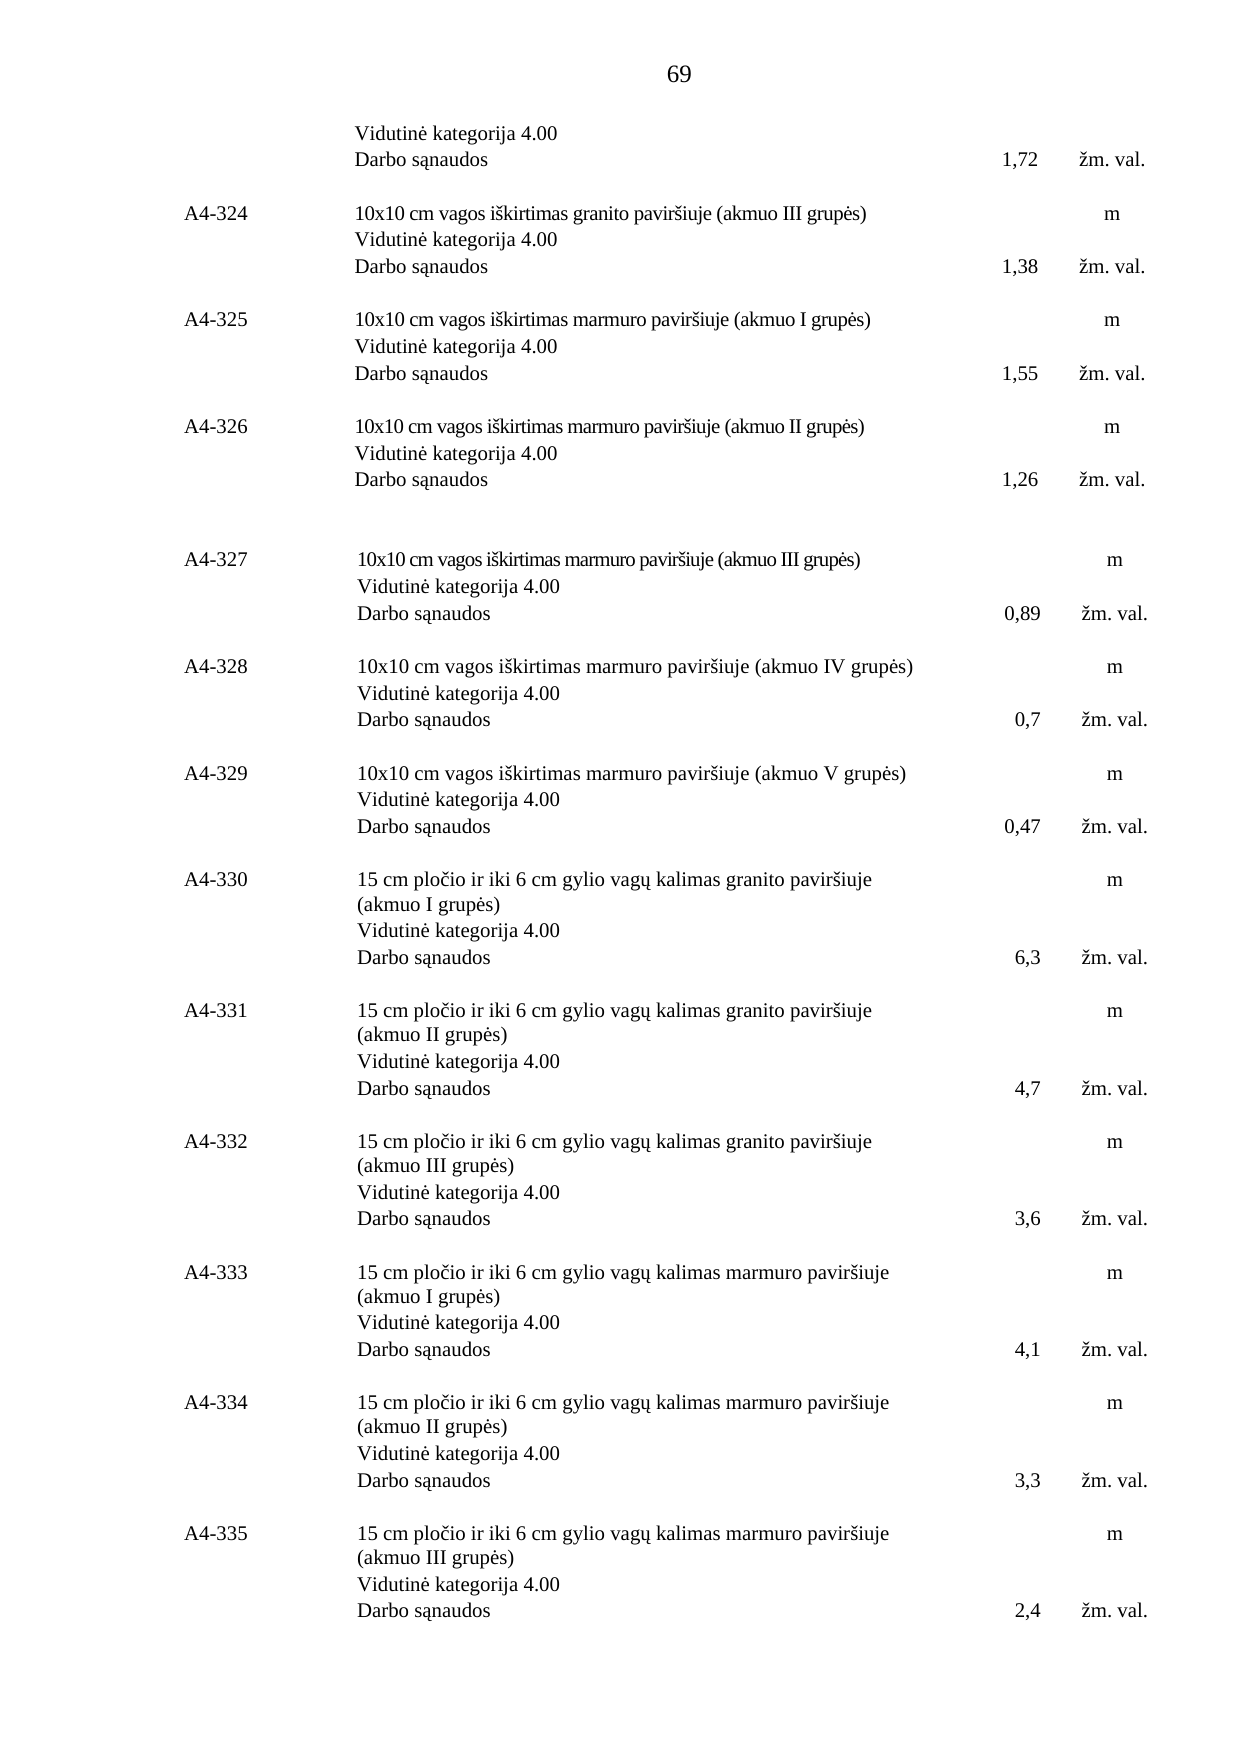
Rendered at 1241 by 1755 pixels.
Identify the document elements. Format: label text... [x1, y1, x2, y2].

table_cell [181, 625, 354, 651]
table_cell žm. val. [1048, 598, 1181, 625]
table_cell [1048, 1100, 1181, 1126]
table_cell [177, 651, 181, 678]
table_cell Darbo sąnaudos [354, 1465, 917, 1492]
table_cell A4-329 [181, 758, 354, 785]
table_cell [177, 1073, 181, 1099]
table_cell [354, 1492, 917, 1518]
table_cell žm. val. [1048, 1596, 1181, 1622]
table_cell [1048, 1308, 1181, 1334]
table_cell [181, 838, 354, 865]
table_cell 15 cm pločio ir iki 6 cm gylio vagų kalimas marmuro paviršiuje (akmuo I grupės) [354, 1257, 917, 1308]
table_cell [177, 198, 181, 225]
table_cell [177, 1388, 181, 1438]
table_cell A4-325 [181, 305, 352, 331]
table_cell [177, 1439, 181, 1465]
table_cell [177, 1596, 181, 1622]
table_cell Darbo sąnaudos [354, 705, 917, 731]
table_cell [177, 1257, 181, 1308]
table_cell m [1048, 1388, 1181, 1438]
table_cell [915, 331, 1046, 358]
table_cell [917, 545, 1048, 571]
table_cell A4-327 [181, 545, 354, 571]
table_cell [915, 411, 1046, 438]
table_cell žm. val. [1046, 465, 1178, 491]
table_cell A4-330 [181, 865, 354, 916]
table_cell [181, 1046, 354, 1073]
table_cell Darbo sąnaudos [352, 145, 915, 171]
table_cell [181, 331, 352, 358]
table_cell 10x10 cm vagos iškirtimas marmuro paviršiuje (akmuo V grupės) [354, 758, 917, 785]
table_cell [181, 1596, 354, 1622]
table_cell [177, 465, 181, 491]
table_cell [354, 1230, 917, 1257]
table_cell Darbo sąnaudos [352, 251, 915, 278]
table_cell 4,7 [917, 1073, 1048, 1099]
table_cell [1048, 838, 1181, 865]
table_cell [352, 518, 915, 545]
table_cell [1048, 731, 1181, 758]
table_cell [181, 705, 354, 731]
table_cell 6,3 [917, 942, 1048, 969]
table_cell A4-335 [181, 1519, 354, 1569]
table_cell 15 cm pločio ir iki 6 cm gylio vagų kalimas granito paviršiuje (akmuo I grupės) [354, 865, 917, 916]
table_cell [1048, 571, 1181, 598]
table_cell 0,89 [917, 598, 1048, 625]
table_cell [1048, 1230, 1181, 1257]
table_cell 1,26 [915, 465, 1046, 491]
table_cell [181, 171, 352, 198]
table_cell [915, 385, 1046, 411]
table_cell [917, 1492, 1048, 1518]
table_cell [177, 678, 181, 705]
table_cell 15 cm pločio ir iki 6 cm gylio vagų kalimas marmuro paviršiuje (akmuo II grupės) [354, 1388, 917, 1438]
table_cell [181, 385, 352, 411]
table_cell [917, 1046, 1048, 1073]
table_cell Vidutinė kategorija 4.00 [354, 1177, 917, 1204]
table_cell [177, 278, 181, 305]
table_cell žm. val. [1046, 145, 1178, 171]
table_cell Vidutinė kategorija 4.00 [354, 916, 917, 942]
table_cell [177, 758, 181, 785]
table_cell [177, 571, 181, 598]
table_cell [177, 385, 181, 411]
table_cell [177, 1465, 181, 1492]
table_cell [177, 305, 181, 331]
table_cell 0,47 [917, 811, 1048, 838]
table_cell Darbo sąnaudos [354, 1596, 917, 1622]
table_cell Darbo sąnaudos [354, 942, 917, 969]
table_cell Darbo sąnaudos [352, 465, 915, 491]
table_cell Vidutinė kategorija 4.00 [354, 785, 917, 811]
table_cell 15 cm pločio ir iki 6 cm gylio vagų kalimas granito paviršiuje (akmuo III grupės) [354, 1126, 917, 1177]
table_cell Darbo sąnaudos [354, 811, 917, 838]
table_cell [181, 145, 352, 171]
table_cell [177, 118, 181, 145]
table_cell [177, 1126, 181, 1177]
table_cell [181, 1439, 354, 1465]
table_cell [177, 865, 181, 916]
table_cell [915, 118, 1046, 145]
table_cell [352, 491, 915, 518]
table_cell [177, 1569, 181, 1596]
table_cell [181, 785, 354, 811]
table_cell 1,55 [915, 358, 1046, 385]
table_cell [1046, 491, 1178, 518]
table_cell [917, 996, 1048, 1046]
table_cell [917, 1230, 1048, 1257]
table_cell [181, 1308, 354, 1334]
table_cell [915, 305, 1046, 331]
table_cell [917, 865, 1048, 916]
table_cell 10x10 cm vagos iškirtimas granito paviršiuje (akmuo III grupės) [352, 198, 915, 225]
table_cell [181, 598, 354, 625]
table_cell [352, 278, 915, 305]
table_cell [177, 491, 181, 518]
table_cell [915, 518, 1046, 545]
table_cell Darbo sąnaudos [354, 1204, 917, 1230]
table_cell [177, 358, 181, 385]
table_cell [1048, 1361, 1181, 1388]
table_cell [915, 491, 1046, 518]
table_cell A4-332 [181, 1126, 354, 1177]
table_cell [181, 518, 352, 545]
table_cell žm. val. [1046, 358, 1178, 385]
table_cell m [1046, 411, 1178, 438]
table_cell [917, 1439, 1048, 1465]
table_cell [177, 171, 181, 198]
table_cell 1,38 [915, 251, 1046, 278]
table_cell [181, 1465, 354, 1492]
table_cell A4-333 [181, 1257, 354, 1308]
table_cell [181, 969, 354, 996]
table_cell [1048, 625, 1181, 651]
table_cell [917, 625, 1048, 651]
table_cell žm. val. [1048, 811, 1181, 838]
table_cell 1,72 [915, 145, 1046, 171]
table_cell [177, 942, 181, 969]
table_cell [352, 385, 915, 411]
table_cell [354, 969, 917, 996]
table_cell [917, 1308, 1048, 1334]
table_cell 0,7 [917, 705, 1048, 731]
table_cell [354, 838, 917, 865]
table_cell [181, 251, 352, 278]
table_cell [177, 225, 181, 251]
table_cell Vidutinė kategorija 4.00 [352, 438, 915, 465]
table_cell A4-326 [181, 411, 352, 438]
table_cell [181, 1100, 354, 1126]
table_cell žm. val. [1048, 942, 1181, 969]
table_cell [177, 518, 181, 545]
table_cell [181, 731, 354, 758]
table_cell [177, 1361, 181, 1388]
table_cell A4-328 [181, 651, 354, 678]
table_cell [177, 598, 181, 625]
table_cell [1048, 1569, 1181, 1596]
table_cell 2,4 [917, 1596, 1048, 1622]
table_cell [181, 491, 352, 518]
table_cell m [1048, 651, 1181, 678]
table_cell [181, 1569, 354, 1596]
table_cell Darbo sąnaudos [352, 358, 915, 385]
table_cell [181, 358, 352, 385]
table_cell [917, 758, 1048, 785]
table_cell [177, 1230, 181, 1257]
table_cell [917, 1257, 1048, 1308]
table_cell [181, 465, 352, 491]
table_cell m [1048, 545, 1181, 571]
table_cell [177, 251, 181, 278]
table_cell [181, 1073, 354, 1099]
table_cell [354, 1100, 917, 1126]
table_cell Darbo sąnaudos [354, 1073, 917, 1099]
table_cell m [1046, 305, 1178, 331]
table_cell [354, 731, 917, 758]
table_cell žm. val. [1048, 705, 1181, 731]
table_cell [915, 438, 1046, 465]
table_cell [1048, 969, 1181, 996]
table_cell [177, 1492, 181, 1518]
table_cell Vidutinė kategorija 4.00 [352, 118, 915, 145]
table_cell [181, 1230, 354, 1257]
table_cell [352, 171, 915, 198]
table_cell [917, 1388, 1048, 1438]
table_cell [181, 1492, 354, 1518]
table_cell [177, 785, 181, 811]
table_cell [1046, 385, 1178, 411]
table_cell [915, 198, 1046, 225]
table_cell Vidutinė kategorija 4.00 [354, 1569, 917, 1596]
table_cell Vidutinė kategorija 4.00 [352, 331, 915, 358]
table_cell [917, 678, 1048, 705]
table_cell Darbo sąnaudos [354, 598, 917, 625]
table_cell [917, 1126, 1048, 1177]
table_cell [915, 225, 1046, 251]
table_cell [181, 1177, 354, 1204]
table_cell [1046, 225, 1178, 251]
table_cell [1048, 1492, 1181, 1518]
table_cell [917, 785, 1048, 811]
table_cell Vidutinė kategorija 4.00 [354, 1308, 917, 1334]
table_cell [181, 571, 354, 598]
table_cell žm. val. [1048, 1073, 1181, 1099]
table_cell [917, 1361, 1048, 1388]
table_cell [181, 438, 352, 465]
table_cell m [1046, 198, 1178, 225]
table_cell [181, 1334, 354, 1361]
table_cell m [1048, 1519, 1181, 1569]
table_cell 10x10 cm vagos iškirtimas marmuro paviršiuje (akmuo II grupės) [352, 411, 915, 438]
table_cell [177, 1100, 181, 1126]
table_cell A4-334 [181, 1388, 354, 1438]
table_cell [177, 438, 181, 465]
table_cell m [1048, 996, 1181, 1046]
table_cell [177, 811, 181, 838]
table_cell [1046, 278, 1178, 305]
table_cell [177, 1308, 181, 1334]
table_cell 15 cm pločio ir iki 6 cm gylio vagų kalimas granito paviršiuje (akmuo II grupės) [354, 996, 917, 1046]
table_cell Darbo sąnaudos [354, 1334, 917, 1361]
table_cell 15 cm pločio ir iki 6 cm gylio vagų kalimas marmuro paviršiuje (akmuo III grupės) [354, 1519, 917, 1569]
table_cell [177, 411, 181, 438]
table_cell [915, 278, 1046, 305]
table_cell [177, 731, 181, 758]
table_cell m [1048, 758, 1181, 785]
table_cell [917, 1519, 1048, 1569]
table_cell [177, 1519, 181, 1569]
table_cell [181, 118, 352, 145]
table_cell [1048, 1046, 1181, 1073]
table_cell [177, 838, 181, 865]
table_cell 10x10 cm vagos iškirtimas marmuro paviršiuje (akmuo I grupės) [352, 305, 915, 331]
table_cell [1046, 331, 1178, 358]
table_cell [917, 1100, 1048, 1126]
table_cell [177, 969, 181, 996]
table_cell žm. val. [1048, 1204, 1181, 1230]
table_cell [181, 678, 354, 705]
table_cell [177, 705, 181, 731]
table_cell Vidutinė kategorija 4.00 [354, 571, 917, 598]
table_cell [181, 942, 354, 969]
table_cell [917, 571, 1048, 598]
table_cell Vidutinė kategorija 4.00 [354, 1439, 917, 1465]
table_cell [354, 625, 917, 651]
table_cell Vidutinė kategorija 4.00 [352, 225, 915, 251]
table_cell [1046, 118, 1178, 145]
table_cell 3,3 [917, 1465, 1048, 1492]
table_cell [1048, 1439, 1181, 1465]
table_cell [181, 916, 354, 942]
table_cell m [1048, 1126, 1181, 1177]
table_cell [177, 916, 181, 942]
table_cell Vidutinė kategorija 4.00 [354, 1046, 917, 1073]
table_cell [1048, 785, 1181, 811]
table_cell 10x10 cm vagos iškirtimas marmuro paviršiuje (akmuo IV grupės) [354, 651, 917, 678]
table_cell [917, 969, 1048, 996]
table_cell [177, 996, 181, 1046]
table_cell [181, 1204, 354, 1230]
table_cell [177, 145, 181, 171]
table_cell [917, 731, 1048, 758]
table_cell A4-331 [181, 996, 354, 1046]
table_cell [181, 225, 352, 251]
table_cell [177, 1046, 181, 1073]
table_cell [1048, 678, 1181, 705]
table_cell [181, 278, 352, 305]
table_cell [1046, 518, 1178, 545]
table_cell [917, 838, 1048, 865]
table_cell [917, 916, 1048, 942]
table_cell [177, 625, 181, 651]
table_cell [917, 651, 1048, 678]
table_cell [917, 1177, 1048, 1204]
table_cell [1048, 916, 1181, 942]
table_cell [177, 1177, 181, 1204]
table_cell Vidutinė kategorija 4.00 [354, 678, 917, 705]
table_cell 4,1 [917, 1334, 1048, 1361]
table_cell m [1048, 1257, 1181, 1308]
table_cell [177, 1204, 181, 1230]
table_cell 10x10 cm vagos iškirtimas marmuro paviršiuje (akmuo III grupės) [354, 545, 917, 571]
table_cell A4-324 [181, 198, 352, 225]
table_cell žm. val. [1048, 1465, 1181, 1492]
table_cell m [1048, 865, 1181, 916]
table_cell [917, 1569, 1048, 1596]
table_cell žm. val. [1046, 251, 1178, 278]
table_cell [1048, 1177, 1181, 1204]
table_cell [354, 1361, 917, 1388]
table_cell 3,6 [917, 1204, 1048, 1230]
table_cell žm. val. [1048, 1334, 1181, 1361]
table_cell [177, 331, 181, 358]
table_cell [1046, 438, 1178, 465]
table_cell [1046, 171, 1178, 198]
table_cell [181, 811, 354, 838]
table_cell [915, 171, 1046, 198]
table_cell [177, 545, 181, 571]
table_cell [177, 1334, 181, 1361]
table_cell [181, 1361, 354, 1388]
